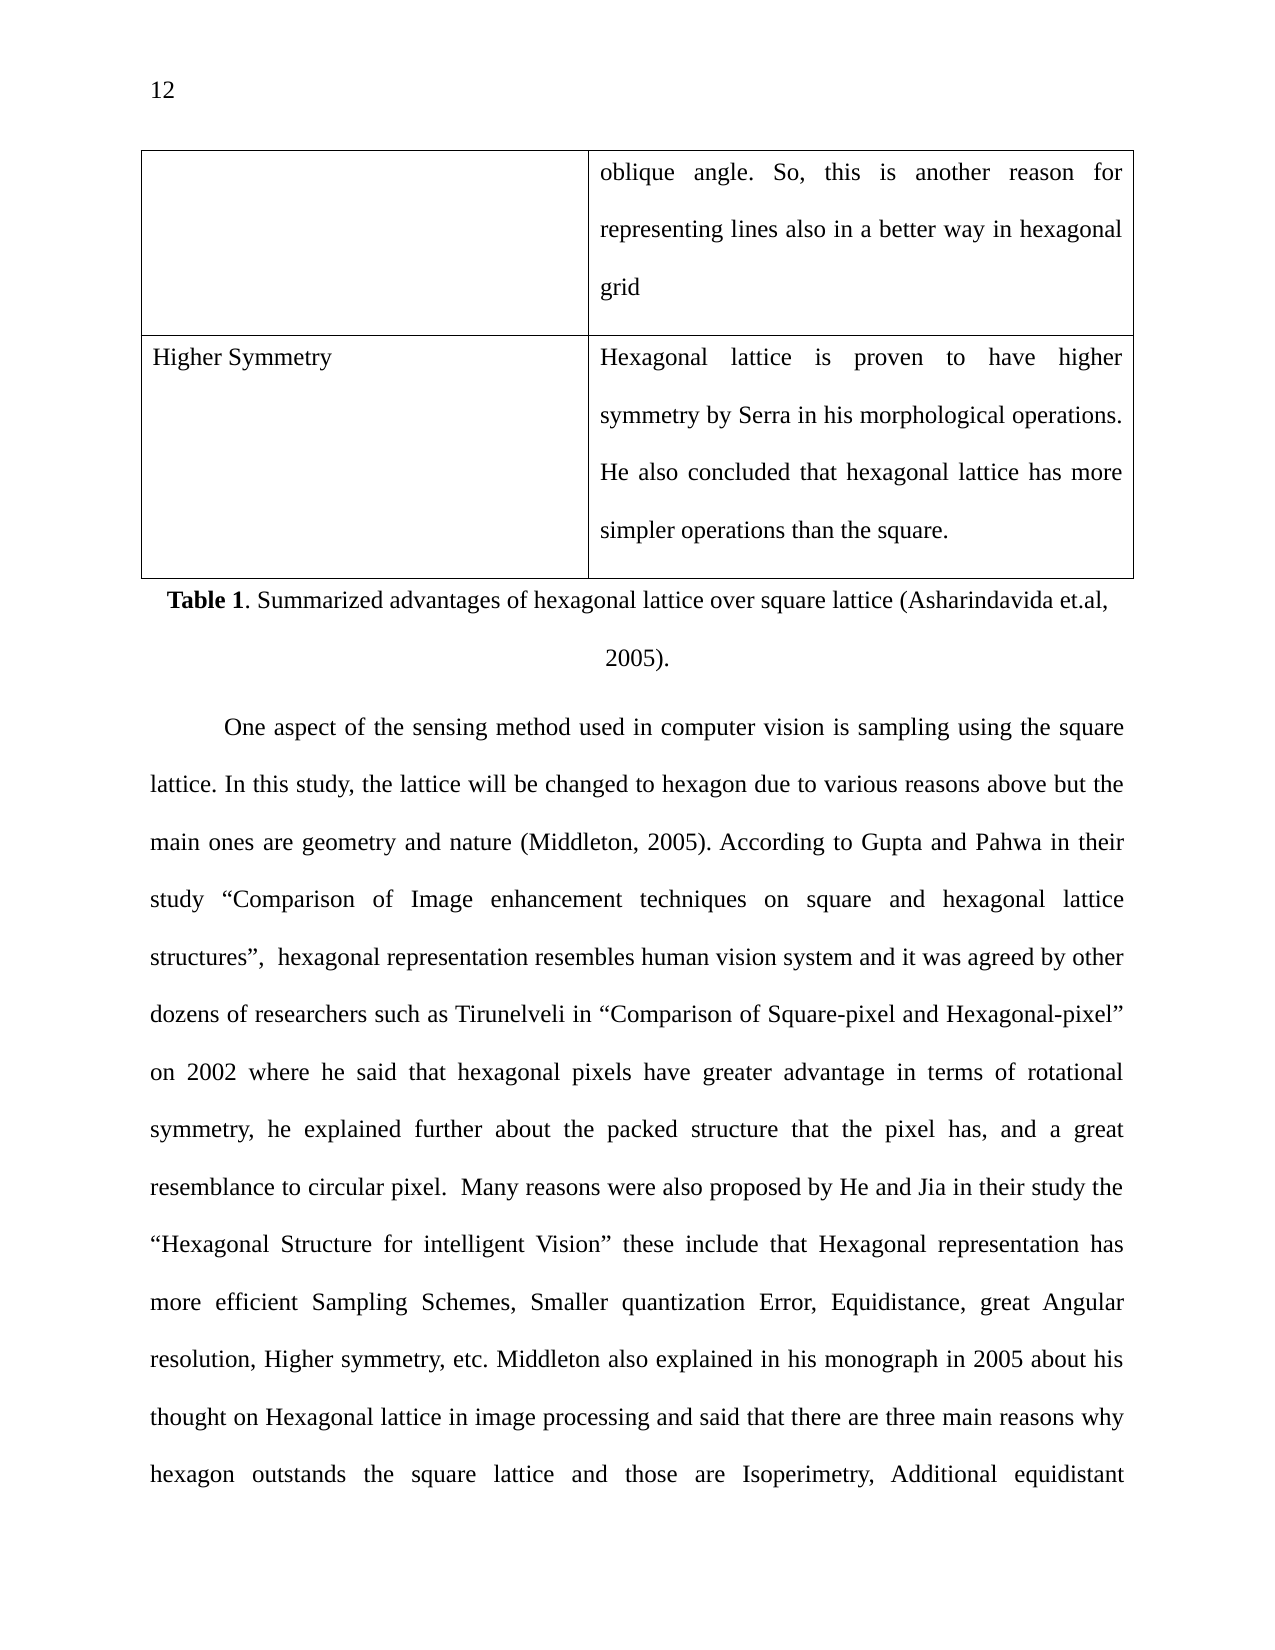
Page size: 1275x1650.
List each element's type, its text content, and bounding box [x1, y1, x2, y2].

table_cell [142, 151, 588, 335]
table_cell oblique angle. So, this is another reason for representing lines also in a better way in hexagonal grid [589, 151, 1133, 335]
table_cell Higher Symmetry [142, 336, 588, 578]
text Table 1. Summarized advantages of hexagonal lattice over square lattice (Asharindavida et.al, 2005). [150, 585, 1125, 671]
text One aspect of the sensing method used in computer vision is sampling using the square lattice. In this study, the lattice will be changed to hexagon due to various reasons above but the main ones are geometry and nature (Middleton, 2005). According to Gupta and Pahwa in their study “Comparison of Image enhancement techniques on square and hexagonal lattice structures”, hexagonal representation resembles human vision system and it was agreed by other dozens of researchers such as Tirunelveli in “Comparison of Square-pixel and Hexagonal-pixel” on 2002 where he said that hexagonal pixels have greater advantage in terms of rotational symmetry, he explained further about the packed structure that the pixel has, and a great resemblance to circular pixel. Many reasons were also proposed by He and Jia in their study the “Hexagonal Structure for intelligent Vision” these include that Hexagonal representation has more efficient Sampling Schemes, Smaller quantization Error, Equidistance, great Angular resolution, Higher symmetry, etc. Middleton also explained in his monograph in 2005 about his thought on Hexagonal lattice in image processing and said that there are three main reasons why hexagon outstands the square lattice and those are Isoperimetry, Additional equidistant [150, 712, 1125, 1488]
table_cell Hexagonal lattice is proven to have higher symmetry by Serra in his morphological operations. He also concluded that hexagonal lattice has more simpler operations than the square. [589, 336, 1133, 578]
